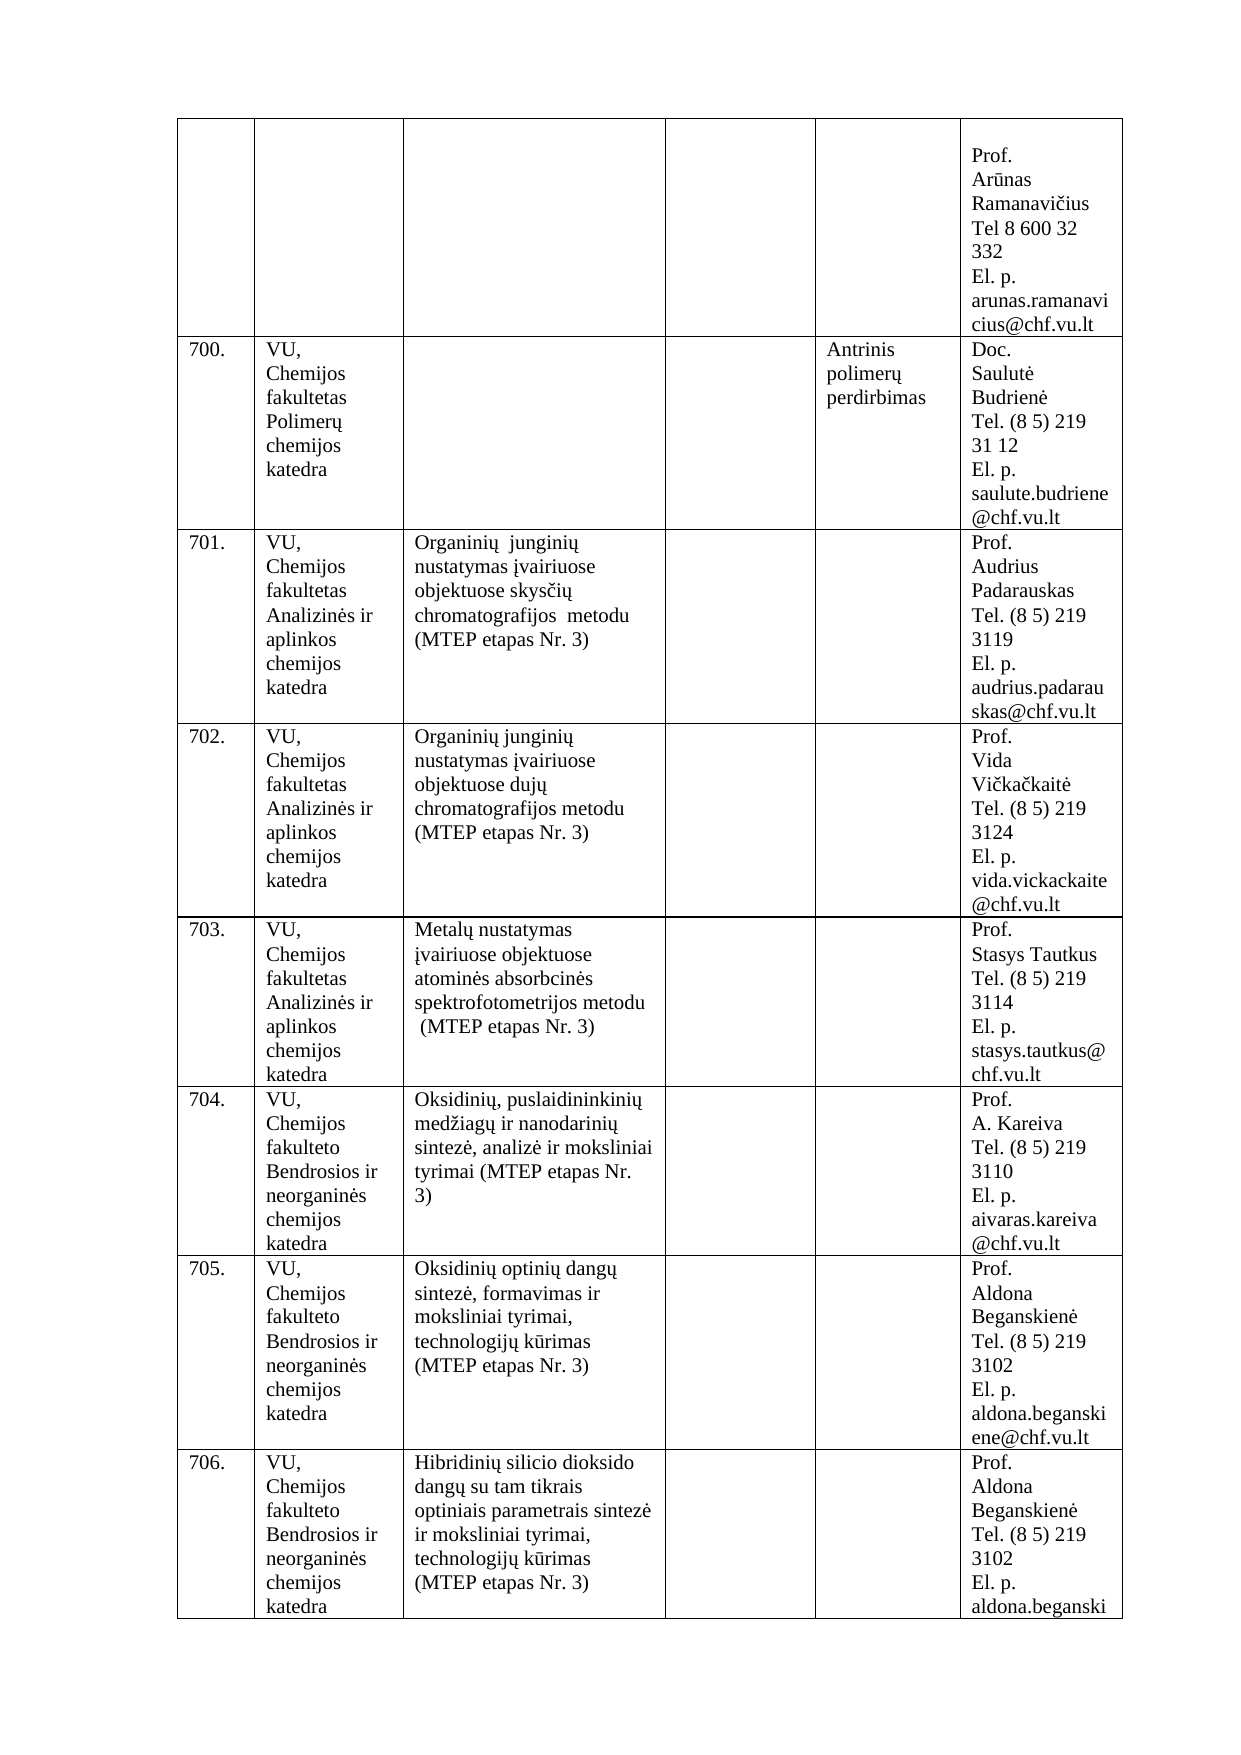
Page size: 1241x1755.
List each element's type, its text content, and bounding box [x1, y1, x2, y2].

table_cell Prof. Audrius Padarauskas Tel. (8 5) 219 3119 El. p. audrius.padarauskas@chf.vu.lt [961, 530, 1122, 723]
table_cell VU, Chemijos fakulteto Bendrosios ir neorganinės chemijos katedra [255, 1087, 403, 1255]
table_cell [666, 530, 815, 723]
table_cell [666, 918, 815, 1086]
table_cell Antrinis polimerų perdirbimas [816, 337, 960, 529]
table_cell [816, 119, 960, 336]
table_cell [816, 1450, 960, 1618]
table_cell VU, Chemijos fakulteto Bendrosios ir neorganinės chemijos katedra [255, 1256, 403, 1449]
table_cell Doc. Saulutė Budrienė Tel. (8 5) 219 31 12 El. p. saulute.budriene@chf.vu.lt [961, 337, 1122, 529]
table_cell [816, 724, 960, 916]
table_cell 700. [178, 337, 254, 529]
table_cell [816, 918, 960, 1086]
table_cell [816, 1087, 960, 1255]
table_cell 704. [178, 1087, 254, 1255]
table_cell VU, Chemijos fakulteto Bendrosios ir neorganinės chemijos katedra [255, 1450, 403, 1618]
table_cell [666, 1256, 815, 1449]
table_cell Oksidinių optinių dangų sintezė, formavimas ir moksliniai tyrimai, technologijų kūrimas (MTEP etapas Nr. 3) [404, 1256, 665, 1449]
table_cell [404, 119, 665, 336]
table_cell Prof. Aldona Beganskienė Tel. (8 5) 219 3102 El. p. aldona.beganskiene@chf.vu.lt [961, 1256, 1122, 1449]
table_cell 703. [178, 918, 254, 1086]
table_cell VU, Chemijos fakultetas Analizinės ir aplinkos chemijos katedra [255, 724, 403, 916]
table_cell VU, Chemijos fakultetas Analizinės ir aplinkos chemijos katedra [255, 918, 403, 1086]
table_cell [178, 119, 254, 336]
table_cell 705. [178, 1256, 254, 1449]
table_cell [816, 1256, 960, 1449]
table_cell [666, 1450, 815, 1618]
table_cell Prof. A. Kareiva Tel. (8 5) 219 3110 El. p. aivaras.kareiva@chf.vu.lt [961, 1087, 1122, 1255]
table_cell 701. [178, 530, 254, 723]
table_cell Organinių junginių nustatymas įvairiuose objektuose skysčių chromatografijos metodu (MTEP etapas Nr. 3) [404, 530, 665, 723]
table_cell VU, Chemijos fakultetas Analizinės ir aplinkos chemijos katedra [255, 530, 403, 723]
table_cell Prof. Stasys Tautkus Tel. (8 5) 219 3114 El. p. stasys.tautkus@chf.vu.lt [961, 918, 1122, 1086]
table_cell VU, Chemijos fakultetas Polimerų chemijos katedra [255, 337, 403, 529]
table_cell Prof. Vida Vičkačkaitė Tel. (8 5) 219 3124 El. p. vida.vickackaite@chf.vu.lt [961, 724, 1122, 916]
table_cell Hibridinių silicio dioksido dangų su tam tikrais optiniais parametrais sintezė ir moksliniai tyrimai, technologijų kūrimas (MTEP etapas Nr. 3) [404, 1450, 665, 1618]
table_cell [666, 724, 815, 916]
table_cell 702. [178, 724, 254, 916]
table_cell Prof. Arūnas Ramanavičius Tel 8 600 32 332 El. p. arunas.ramanavicius@chf.vu.lt [961, 119, 1122, 336]
table_cell 706. [178, 1450, 254, 1618]
table_cell Metalų nustatymas įvairiuose objektuose atominės absorbcinės spektrofotometrijos metodu (MTEP etapas Nr. 3) [404, 918, 665, 1086]
table_cell [404, 337, 665, 529]
table_cell [666, 119, 815, 336]
table_cell Organinių junginių nustatymas įvairiuose objektuose dujų chromatografijos metodu (MTEP etapas Nr. 3) [404, 724, 665, 916]
table_cell [666, 1087, 815, 1255]
table_cell [816, 530, 960, 723]
table_cell [666, 337, 815, 529]
table_cell Prof. Aldona Beganskienė Tel. (8 5) 219 3102 El. p. aldona.beganski [961, 1450, 1122, 1618]
table_cell [255, 119, 403, 336]
table_cell Oksidinių, puslaidininkinių medžiagų ir nanodarinių sintezė, analizė ir moksliniai tyrimai (MTEP etapas Nr. 3) [404, 1087, 665, 1255]
